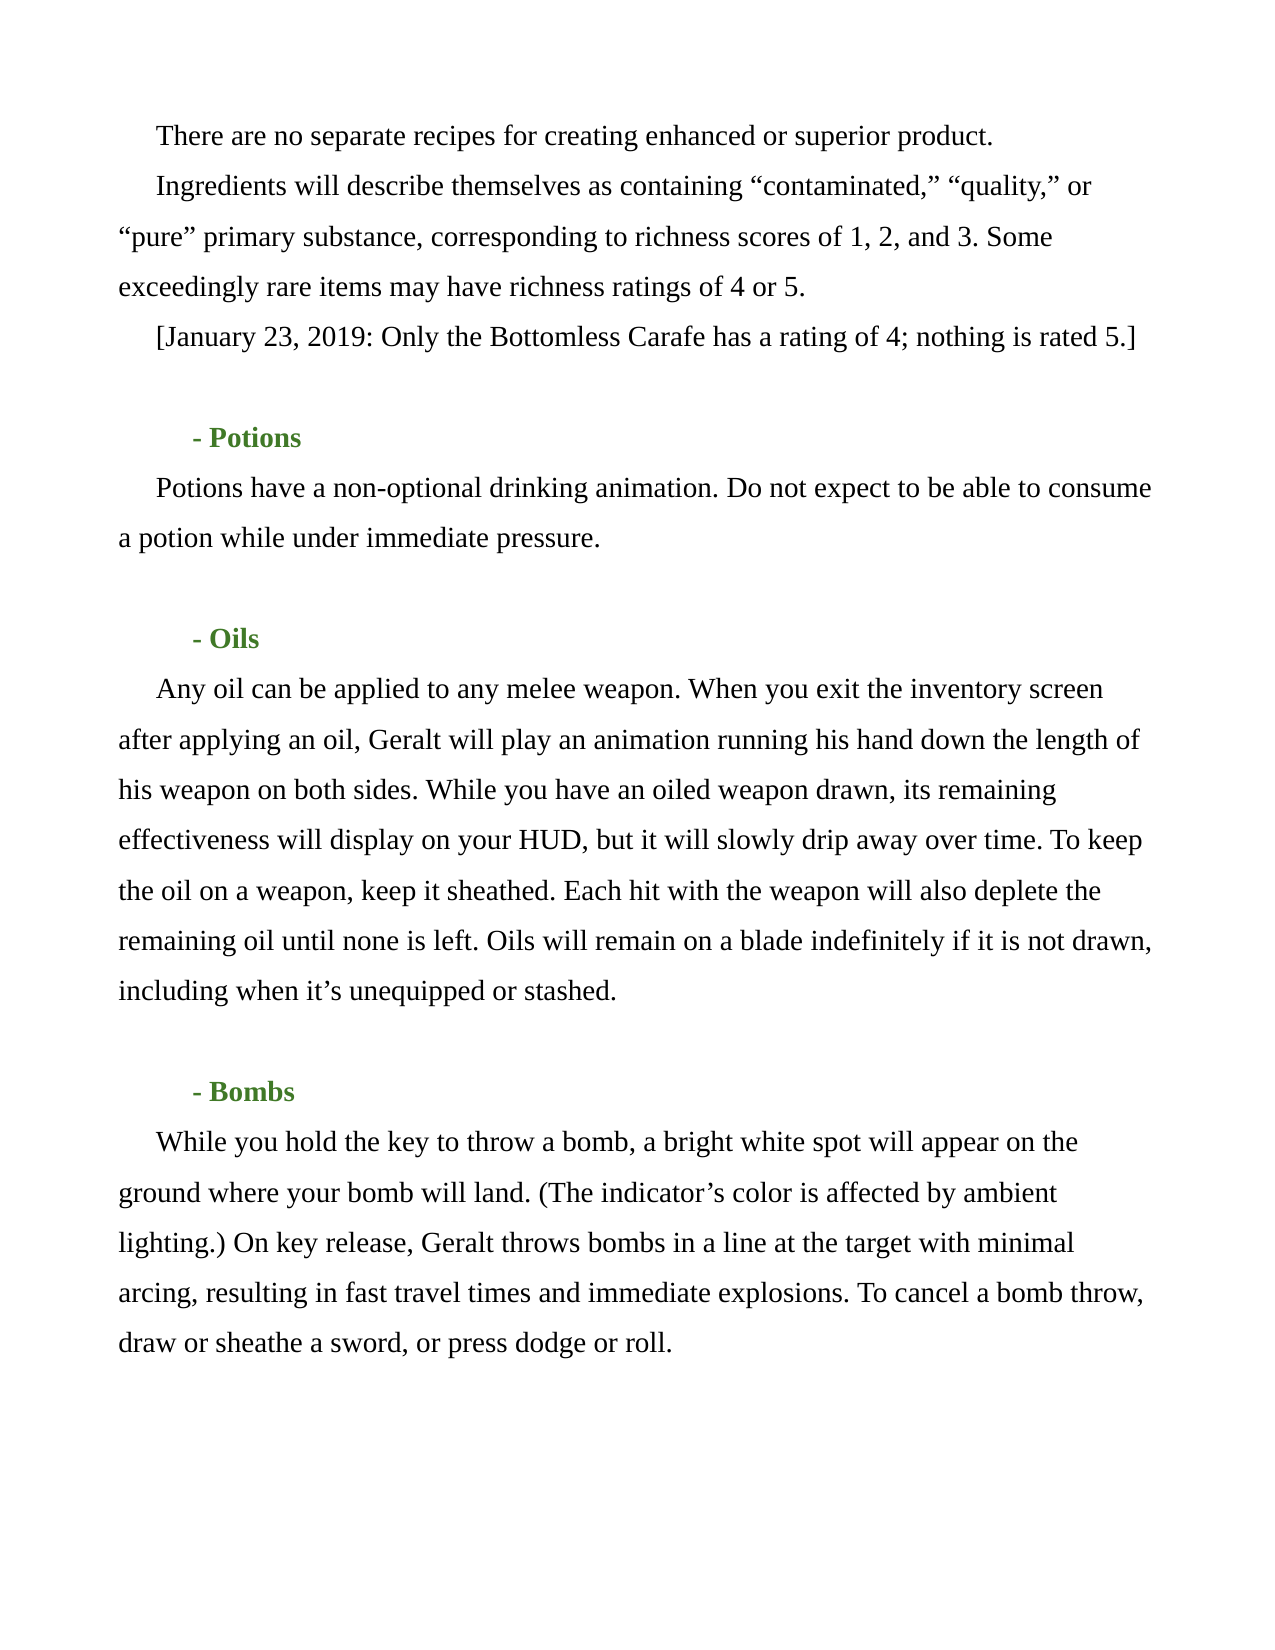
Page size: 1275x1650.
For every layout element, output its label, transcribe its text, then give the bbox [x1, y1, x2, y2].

text Potions have a non-optional drinking animation. Do not expect to be able to consume a potion while under immediate pressure. [118, 470, 1157, 554]
text While you hold the key to throw a bomb, a bright white spot will appear on the ground where your bomb will land. (The indicator’s color is affected by ambient lighting.) On key release, Geralt throws bombs in a line at the target with minimal arcing, resulting in fast travel times and immediate explosions. To cancel a bomb throw, draw or sheathe a sword, or press dodge or roll. [118, 1124, 1157, 1359]
text [January 23, 2019: Only the Bottomless Carafe has a rating of 4; nothing is rated 5.] [118, 319, 1157, 353]
text Any oil can be applied to any melee weapon. When you exit the inventory screen after applying an oil, Geralt will play an animation running his hand down the length of his weapon on both sides. While you have an oiled weapon drawn, its remaining effectiveness will display on your HUD, but it will slowly drip away over time. To keep the oil on a weapon, keep it sheathed. Each hit with the weapon will also deplete the remaining oil until none is left. Oils will remain on a blade indefinitely if it is not drawn, including when it’s unequipped or stashed. [118, 672, 1157, 1007]
text - Oils [118, 621, 1157, 655]
text Ingredients will describe themselves as containing “contaminated,” “quality,” or “pure” primary substance, corresponding to richness scores of 1, 2, and 3. Some exceedingly rare items may have richness ratings of 4 or 5. [118, 168, 1157, 303]
text - Potions [118, 420, 1157, 453]
text There are no separate recipes for creating enhanced or superior product. [118, 118, 1157, 152]
text - Bombs [118, 1074, 1157, 1108]
